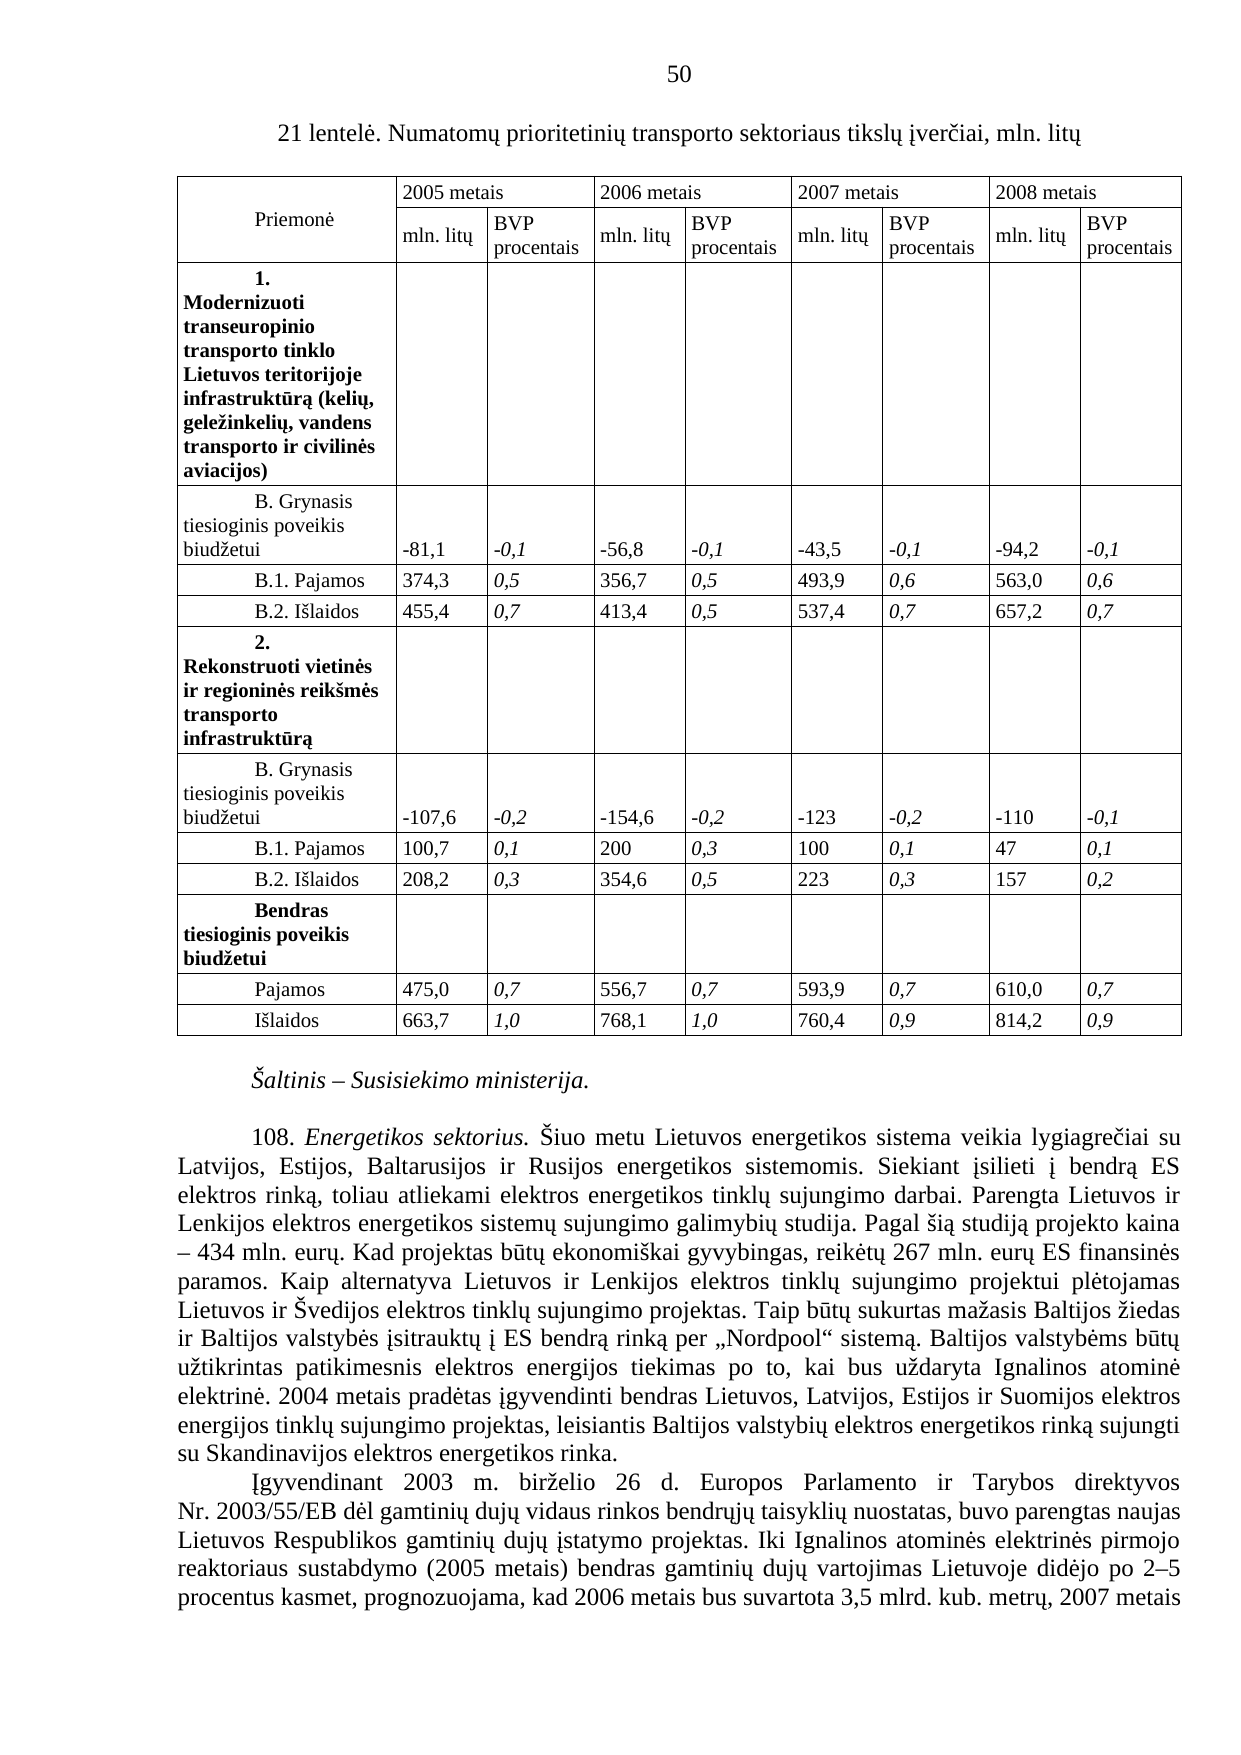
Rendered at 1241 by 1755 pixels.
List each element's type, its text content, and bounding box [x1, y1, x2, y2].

table_cell 0,1 [883, 833, 989, 863]
table_cell 0,7 [488, 974, 594, 1004]
table_cell 2. Rekonstruoti vietinės ir regioninės reikšmės transporto infrastruktūrą [178, 627, 396, 753]
table_cell -0,2 [686, 754, 791, 832]
table_cell 475,0 [397, 974, 487, 1004]
table_cell mln. litų [397, 208, 487, 262]
table_cell 1. Modernizuoti transeuropinio transporto tinklo Lietuvos teritorijoje infrastruktūrą (kelių, geležinkelių, vandens transporto ir civilinės aviacijos) [178, 263, 396, 485]
table_cell [883, 895, 989, 973]
table_cell 537,4 [792, 596, 882, 626]
table_cell 374,3 [397, 565, 487, 595]
table_cell [488, 895, 594, 973]
table_cell 563,0 [990, 565, 1080, 595]
table_cell [397, 263, 487, 485]
table_cell 0,5 [686, 864, 791, 894]
table_cell 157 [990, 864, 1080, 894]
table_cell -0,2 [883, 754, 989, 832]
table_cell mln. litų [792, 208, 882, 262]
table_cell 556,7 [595, 974, 685, 1004]
table_cell B. Grynasis tiesioginis poveikis biudžetui [178, 754, 396, 832]
table_cell [397, 627, 487, 753]
table_cell 100,7 [397, 833, 487, 863]
table_cell 0,7 [883, 596, 989, 626]
table_cell -94,2 [990, 486, 1080, 564]
table_cell -0,1 [488, 486, 594, 564]
table_cell [686, 263, 791, 485]
table_cell B.1. Pajamos [178, 565, 396, 595]
table_cell 100 [792, 833, 882, 863]
table_cell Bendras tiesioginis poveikis biudžetui [178, 895, 396, 973]
table_cell 493,9 [792, 565, 882, 595]
table_cell [883, 263, 989, 485]
table_cell mln. litų [595, 208, 685, 262]
table_cell [792, 627, 882, 753]
table_cell -43,5 [792, 486, 882, 564]
table_cell Pajamos [178, 974, 396, 1004]
table_cell 1,0 [488, 1005, 594, 1035]
table_cell 0,3 [686, 833, 791, 863]
table_cell 0,7 [488, 596, 594, 626]
table_cell 0,2 [1081, 864, 1181, 894]
table_cell 354,6 [595, 864, 685, 894]
table_cell 593,9 [792, 974, 882, 1004]
table_cell 610,0 [990, 974, 1080, 1004]
table_cell -154,6 [595, 754, 685, 832]
text 21 lentelė. Numatomų prioritetinių transporto sektoriaus tikslų įverčiai, mln. litų [177, 118, 1181, 147]
table_cell BVP procentais [686, 208, 791, 262]
table_cell BVP procentais [883, 208, 989, 262]
table_cell B.2. Išlaidos [178, 596, 396, 626]
table_cell BVP procentais [1081, 208, 1181, 262]
table_cell BVP procentais [488, 208, 594, 262]
table_cell 0,1 [1081, 833, 1181, 863]
table_cell [595, 895, 685, 973]
table_cell 0,7 [1081, 974, 1181, 1004]
table_cell -0,1 [883, 486, 989, 564]
table_cell [990, 895, 1080, 973]
table_cell B.1. Pajamos [178, 833, 396, 863]
table_cell -0,1 [686, 486, 791, 564]
table_cell 0,9 [883, 1005, 989, 1035]
table_cell 0,3 [488, 864, 594, 894]
table_cell 0,9 [1081, 1005, 1181, 1035]
table_header 2008 metais [990, 177, 1181, 207]
table_cell 657,2 [990, 596, 1080, 626]
table_cell 760,4 [792, 1005, 882, 1035]
table_cell 1,0 [686, 1005, 791, 1035]
table_cell -110 [990, 754, 1080, 832]
table_cell 663,7 [397, 1005, 487, 1035]
table_cell [595, 263, 685, 485]
table_cell 200 [595, 833, 685, 863]
table_cell [990, 263, 1080, 485]
table_cell 208,2 [397, 864, 487, 894]
table_cell -0,1 [1081, 486, 1181, 564]
table_cell -107,6 [397, 754, 487, 832]
text 108. Energetikos sektorius. Šiuo metu Lietuvos energetikos sistema veikia lygiagrečiai su Latvijos, Estijos, Baltarusijos ir Rusijos energetikos sistemomis. Siekiant įsilieti į bendrą ES elektros rinką, toliau atliekami elektros energetikos tinklų sujungimo darbai. Parengta Lietuvos ir Lenkijos elektros energetikos sistemų sujungimo galimybių studija. Pagal šią studiją projekto kaina – 434 mln. eurų. Kad projektas būtų ekonomiškai gyvybingas, reikėtų 267 mln. eurų ES finansinės paramos. Kaip alternatyva Lietuvos ir Lenkijos elektros tinklų sujungimo projektui plėtojamas Lietuvos ir Švedijos elektros tinklų sujungimo projektas. Taip būtų sukurtas mažasis Baltijos žiedas ir Baltijos valstybės įsitrauktų į ES bendrą rinką per „Nordpool“ sistemą. Baltijos valstybėms būtų užtikrintas patikimesnis elektros energijos tiekimas po to, kai bus uždaryta Ignalinos atominė elektrinė. 2004 metais pradėtas įgyvendinti bendras Lietuvos, Latvijos, Estijos ir Suomijos elektros energijos tinklų sujungimo projektas, leisiantis Baltijos valstybių elektros energetikos rinką sujungti su Skandinavijos elektros energetikos rinka. [177, 1122, 1181, 1467]
table_cell 0,5 [686, 596, 791, 626]
table_cell 0,3 [883, 864, 989, 894]
table_cell 0,6 [1081, 565, 1181, 595]
table_cell -81,1 [397, 486, 487, 564]
table_cell -0,2 [488, 754, 594, 832]
table_cell [686, 627, 791, 753]
table_cell mln. litų [990, 208, 1080, 262]
table_cell B.2. Išlaidos [178, 864, 396, 894]
table_cell [792, 263, 882, 485]
table_cell 0,5 [686, 565, 791, 595]
table_cell 0,7 [883, 974, 989, 1004]
table_cell 0,7 [686, 974, 791, 1004]
table_cell 413,4 [595, 596, 685, 626]
table_header Priemonė [178, 177, 396, 262]
table_cell [686, 895, 791, 973]
table_cell 0,7 [1081, 596, 1181, 626]
table_cell -0,1 [1081, 754, 1181, 832]
table_cell 47 [990, 833, 1080, 863]
table_cell 768,1 [595, 1005, 685, 1035]
table_header 2006 metais [595, 177, 791, 207]
table_cell 455,4 [397, 596, 487, 626]
table_cell [1081, 263, 1181, 485]
table_cell [883, 627, 989, 753]
table_cell [792, 895, 882, 973]
table_cell -56,8 [595, 486, 685, 564]
table_cell [1081, 895, 1181, 973]
table_cell [488, 627, 594, 753]
table_cell 0,1 [488, 833, 594, 863]
table_cell 223 [792, 864, 882, 894]
table_cell B. Grynasis tiesioginis poveikis biudžetui [178, 486, 396, 564]
table_cell 0,5 [488, 565, 594, 595]
table_cell 356,7 [595, 565, 685, 595]
table_cell [990, 627, 1080, 753]
table_header 2007 metais [792, 177, 989, 207]
table_cell [488, 263, 594, 485]
table_cell [397, 895, 487, 973]
table_cell Išlaidos [178, 1005, 396, 1035]
table_cell [595, 627, 685, 753]
table_cell -123 [792, 754, 882, 832]
table_cell 814,2 [990, 1005, 1080, 1035]
text Įgyvendinant 2003 m. birželio 26 d. Europos Parlamento ir Tarybos direktyvos Nr. 2003/55/EB dėl gamtinių dujų vidaus rinkos bendrųjų taisyklių nuostatas, buvo parengtas naujas Lietuvos Respublikos gamtinių dujų įstatymo projektas. Iki Ignalinos atominės elektrinės pirmojo reaktoriaus sustabdymo (2005 metais) bendras gamtinių dujų vartojimas Lietuvoje didėjo po 2–5 procentus kasmet, prognozuojama, kad 2006 metais bus suvartota 3,5 mlrd. kub. metrų, 2007 metais [177, 1467, 1181, 1611]
table_cell [1081, 627, 1181, 753]
table_header 2005 metais [397, 177, 594, 207]
table_cell 0,6 [883, 565, 989, 595]
text Šaltinis – Susisiekimo ministerija. [177, 1065, 1181, 1093]
